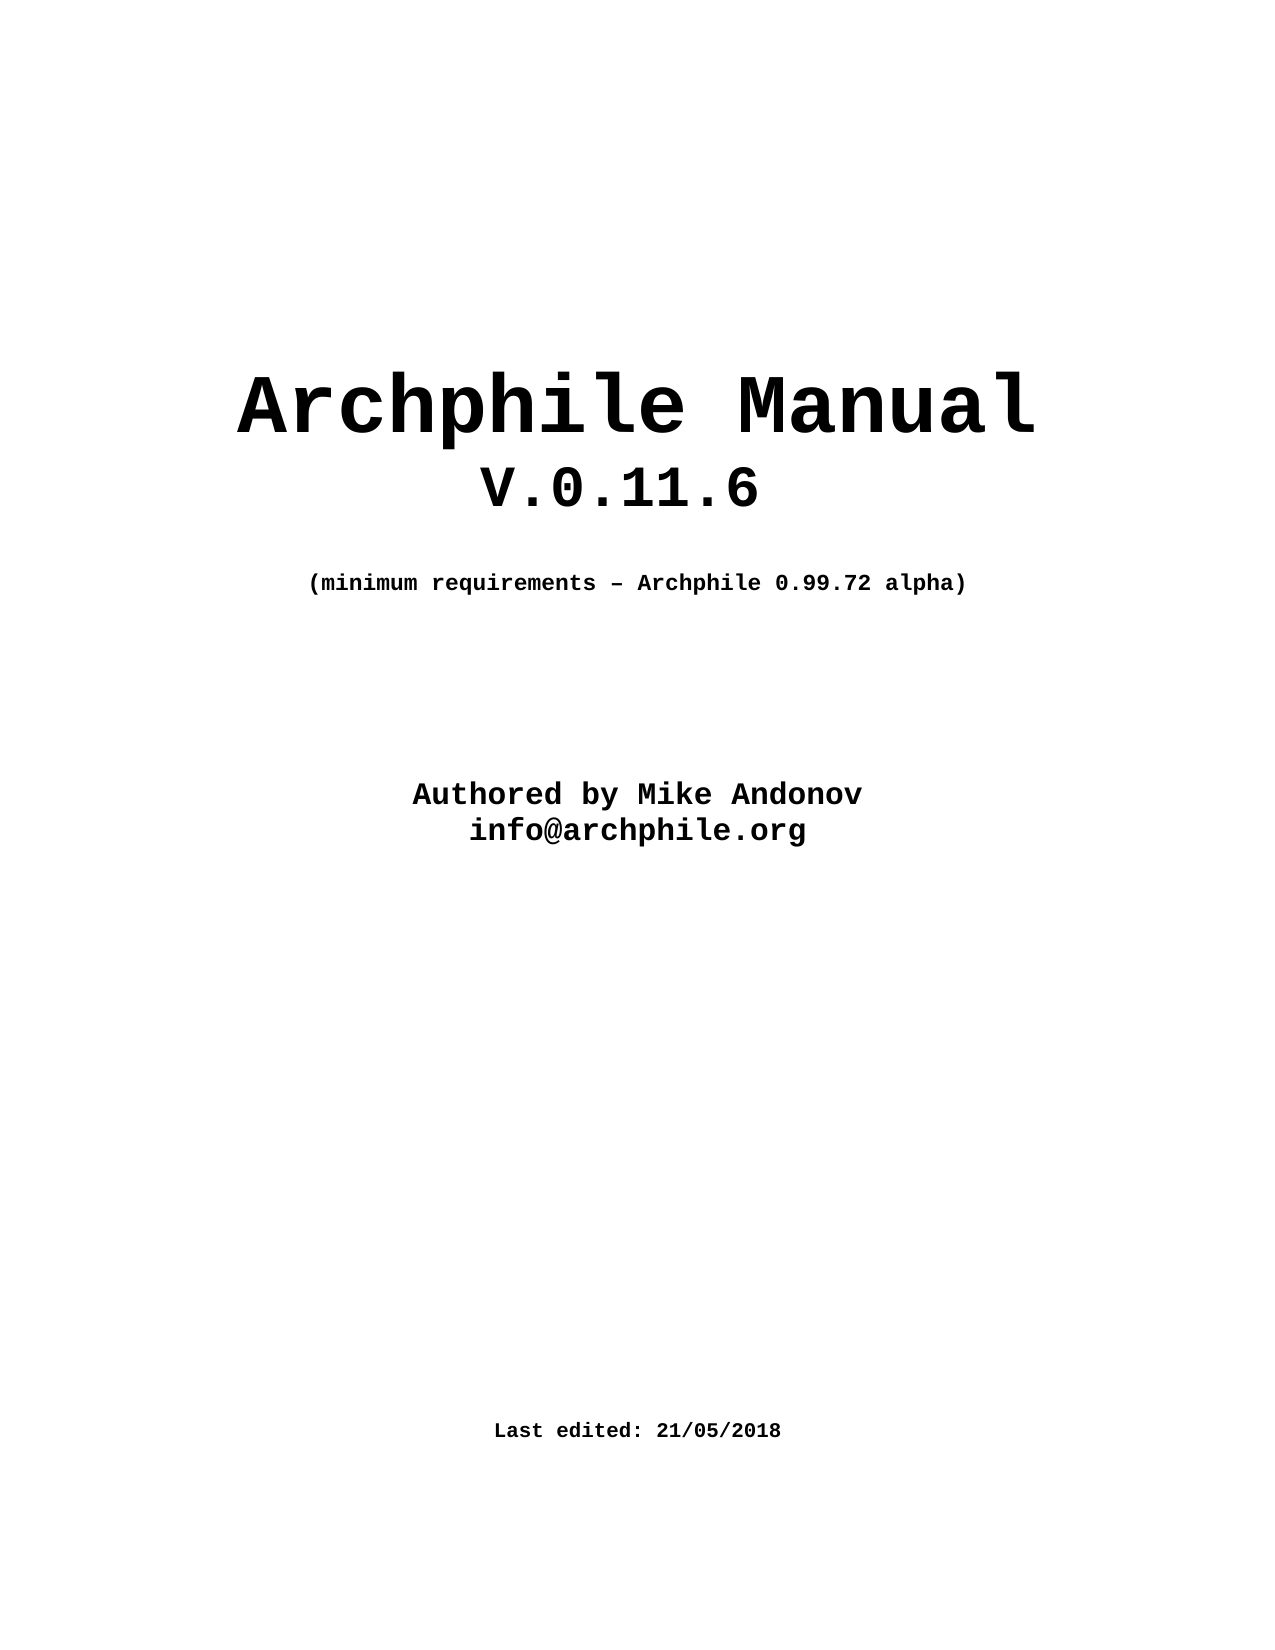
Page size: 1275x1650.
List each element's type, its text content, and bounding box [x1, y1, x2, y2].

text Authored by Mike Andonov [118, 779, 1157, 814]
text Last edited: 21/05/2018 [118, 1420, 1157, 1444]
text Archphile Manual V.0.11.6 [118, 363, 1157, 524]
text info@archphile.org [118, 814, 1157, 849]
text (minimum requirements – Archphile 0.99.72 alpha) [118, 571, 1157, 597]
